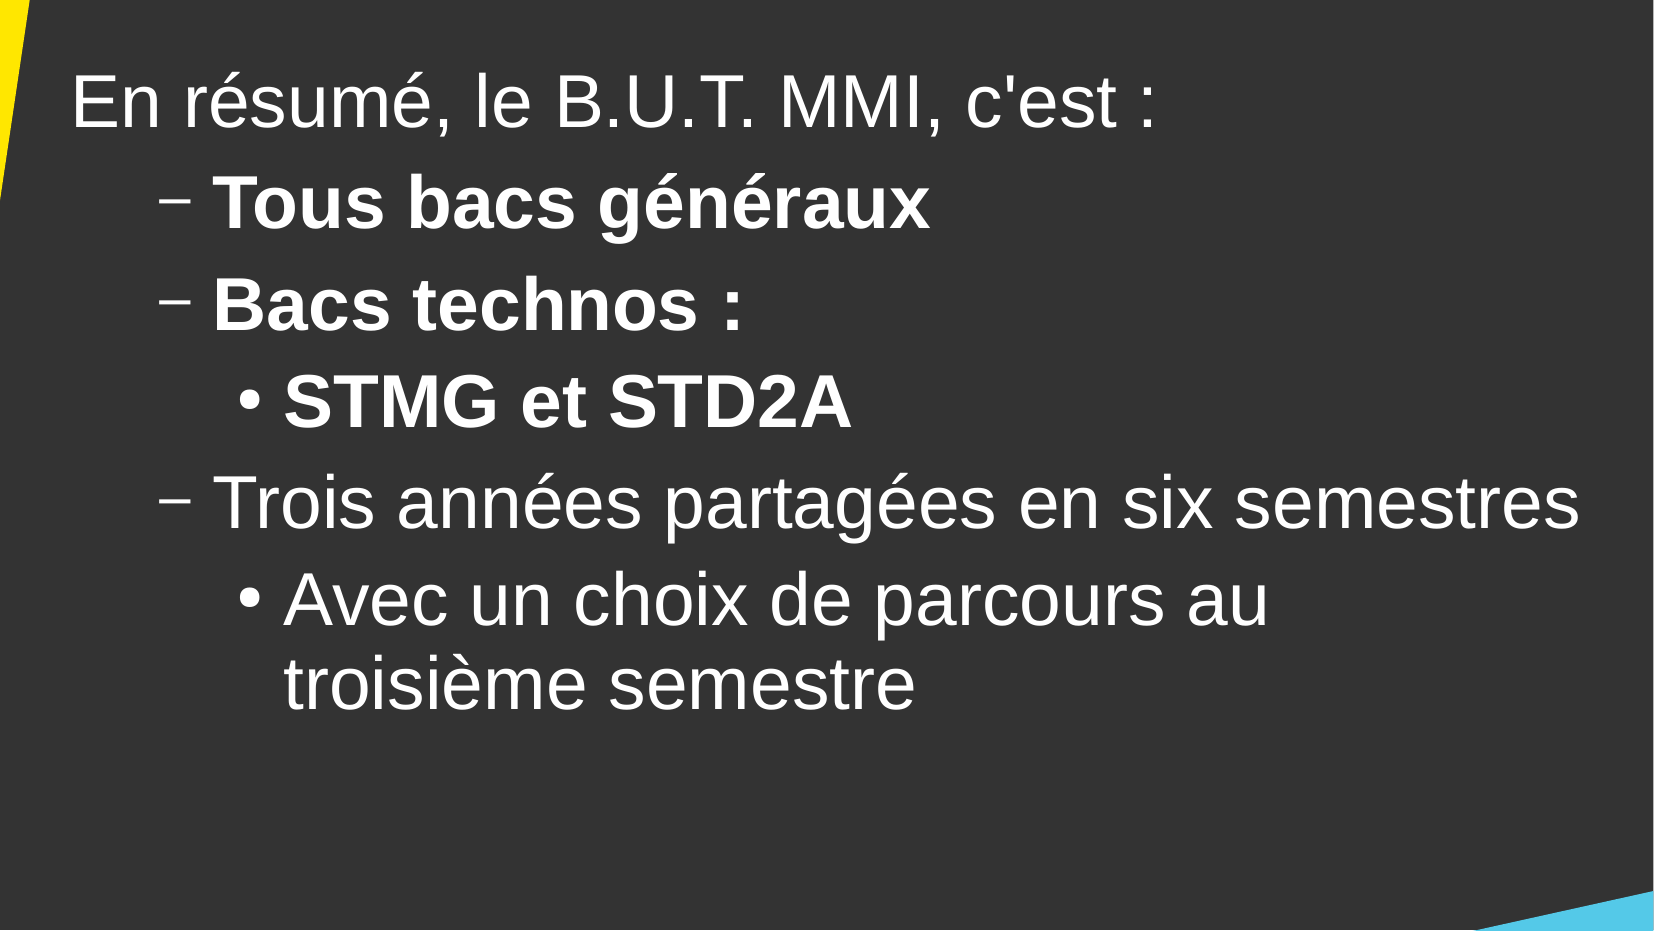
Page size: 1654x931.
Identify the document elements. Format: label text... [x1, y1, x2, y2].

list En résumé, le B.U.T. MMI, c'est : Tous bacs généraux Bacs technos : STMG et STD2A Trois années partagées en six semestres Avec un choix de parcours au troisième semestre [70, 59, 1595, 851]
text_box [0, 0, 30, 201]
text_box [1472, 890, 1654, 931]
